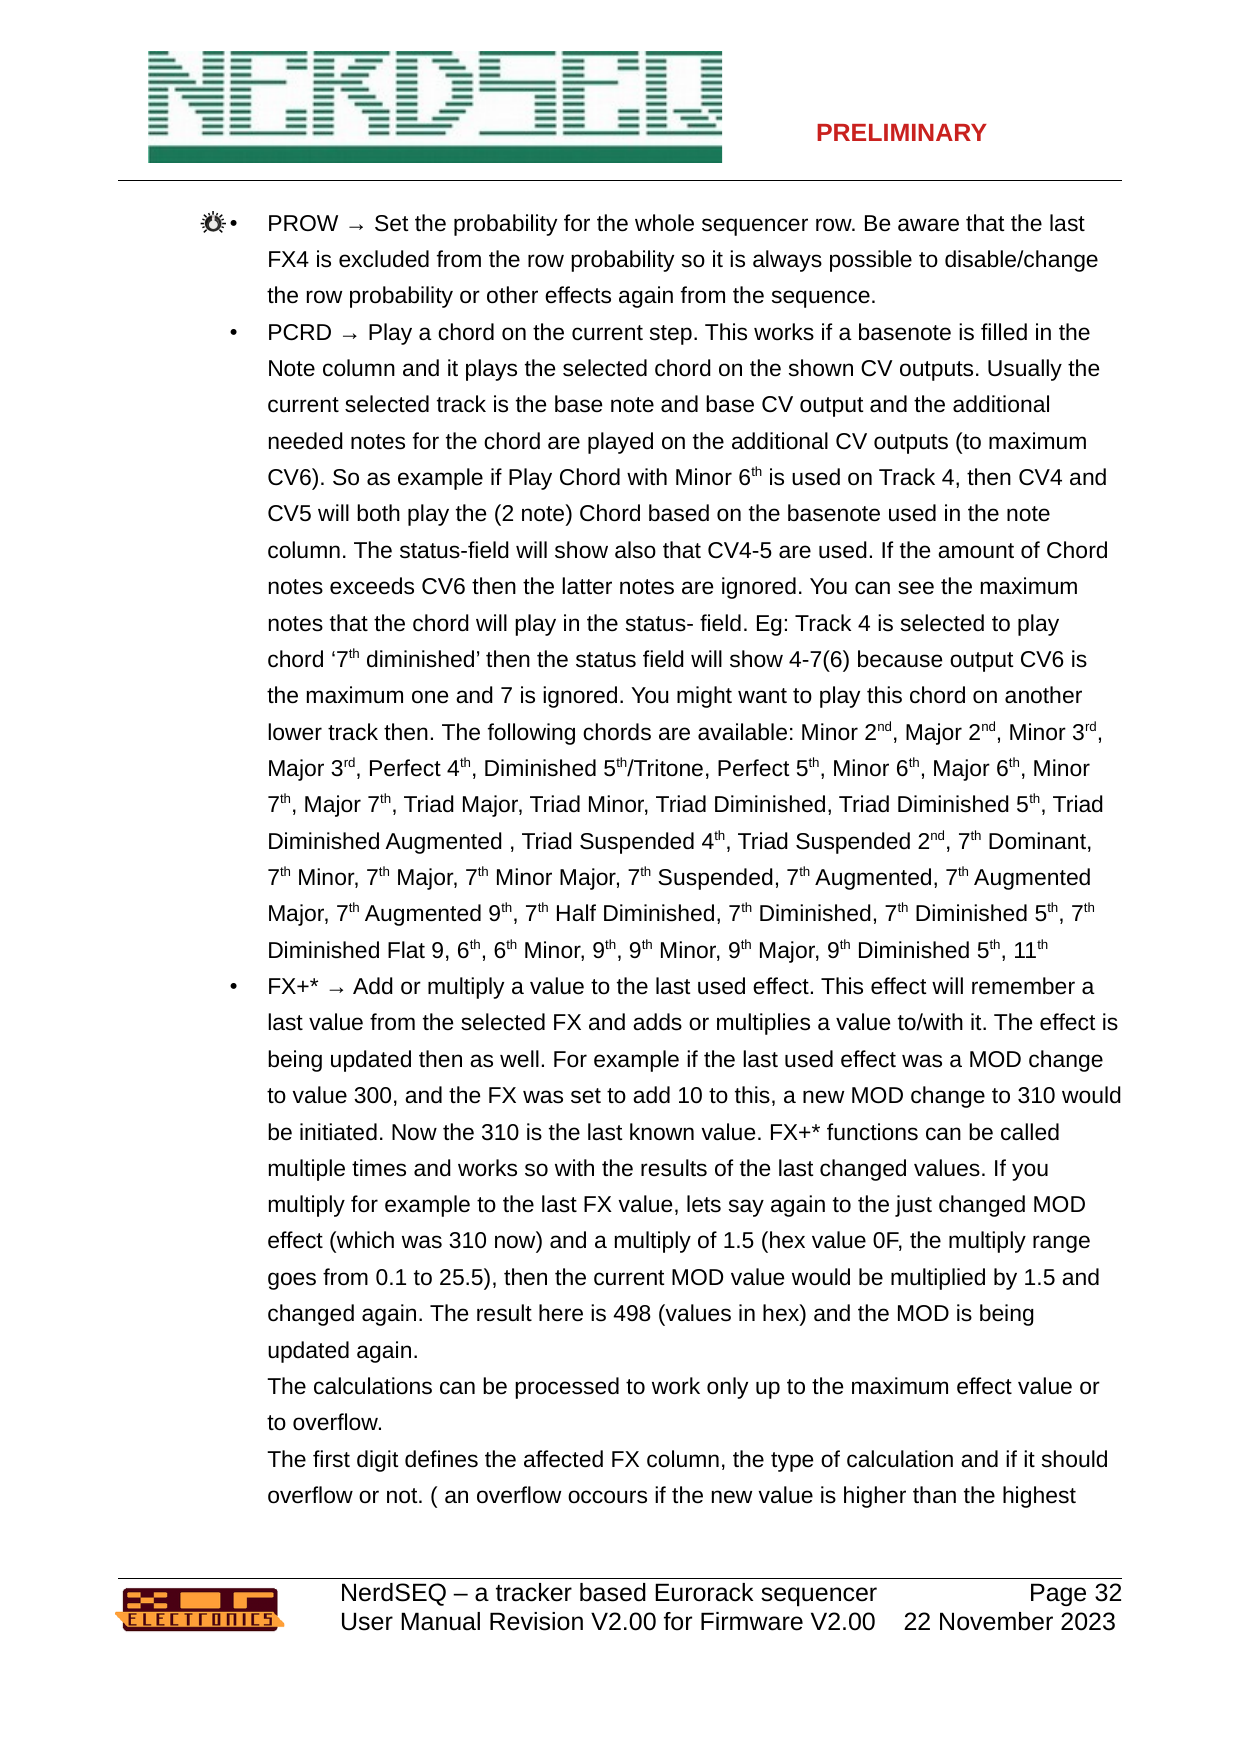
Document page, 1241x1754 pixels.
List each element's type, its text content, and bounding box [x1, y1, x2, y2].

list FX+* → Add or multiply a value to the last used effect. This effect will remember a last value from the selected FX and adds or multiplies a value to/with it. The effect is being updated then as well. For example if the last used effect was a MOD change to value 300, and the FX was set to add 10 to this, a new MOD change to 310 would be initiated. Now the 310 is the last known value. FX+* functions can be called multiple times and works so with the results of the last changed values. If you multiply for example to the last FX value, lets say again to the just changed MOD effect (which was 310 now) and a multiply of 1.5 (hex value 0F, the multiply range goes from 0.1 to 25.5), then the current MOD value would be multiplied by 1.5 and changed again. The result here is 498 (values in hex) and the MOD is being updated again. [229, 973, 1122, 1363]
picture [148, 51, 723, 163]
list The first digit defines the affected FX column, the type of calculation and if it should overflow or not. ( an overflow occours if the new value is higher than the highest [229, 1446, 1122, 1508]
list PROW → Set the probability for the whole sequencer row. Be aware that the last FX4 is excluded from the row probability so it is always possible to disable/change the row probability or other effects again from the sequence. [229, 209, 1122, 309]
list The calculations can be processed to work only up to the maximum effect value or to overflow. [229, 1373, 1122, 1436]
picture [200, 211, 226, 236]
picture [115, 1584, 285, 1634]
list PCRD → Play a chord on the current step. This works if a basenote is filled in the Note column and it plays the selected chord on the shown CV outputs. Usually the current selected track is the base note and base CV output and the additional needed notes for the chord are played on the additional CV outputs (to maximum CV6). So as example if Play Chord with Minor 6th is used on Track 4, then CV4 and CV5 will both play the (2 note) Chord based on the basenote used in the note column. The status-field will show also that CV4-5 are used. If the amount of Chord notes exceeds CV6 then the latter notes are ignored. You can see the maximum notes that the chord will play in the status- field. Eg: Track 4 is selected to play chord ‘7th diminished’ then the status field will show 4-7(6) because output CV6 is the maximum one and 7 is ignored. You might want to play this chord on another lower track then. The following chords are available: Minor 2nd, Major 2nd, Minor 3rd, Major 3rd, Perfect 4th, Diminished 5th/Tritone, Perfect 5th, Minor 6th, Major 6th, Minor 7th, Major 7th, Triad Major, Triad Minor, Triad Diminished, Triad Diminished 5th, Triad Diminished Augmented , Triad Suspended 4th, Triad Suspended 2nd, 7th Dominant, 7th Minor, 7th Major, 7th Minor Major, 7th Suspended, 7th Augmented, 7th Augmented Major, 7th Augmented 9th, 7th Half Diminished, 7th Diminished, 7th Diminished 5th, 7th Diminished Flat 9, 6th, 6th Minor, 9th, 9th Minor, 9th Major, 9th Diminished 5th, 11th [229, 319, 1122, 963]
